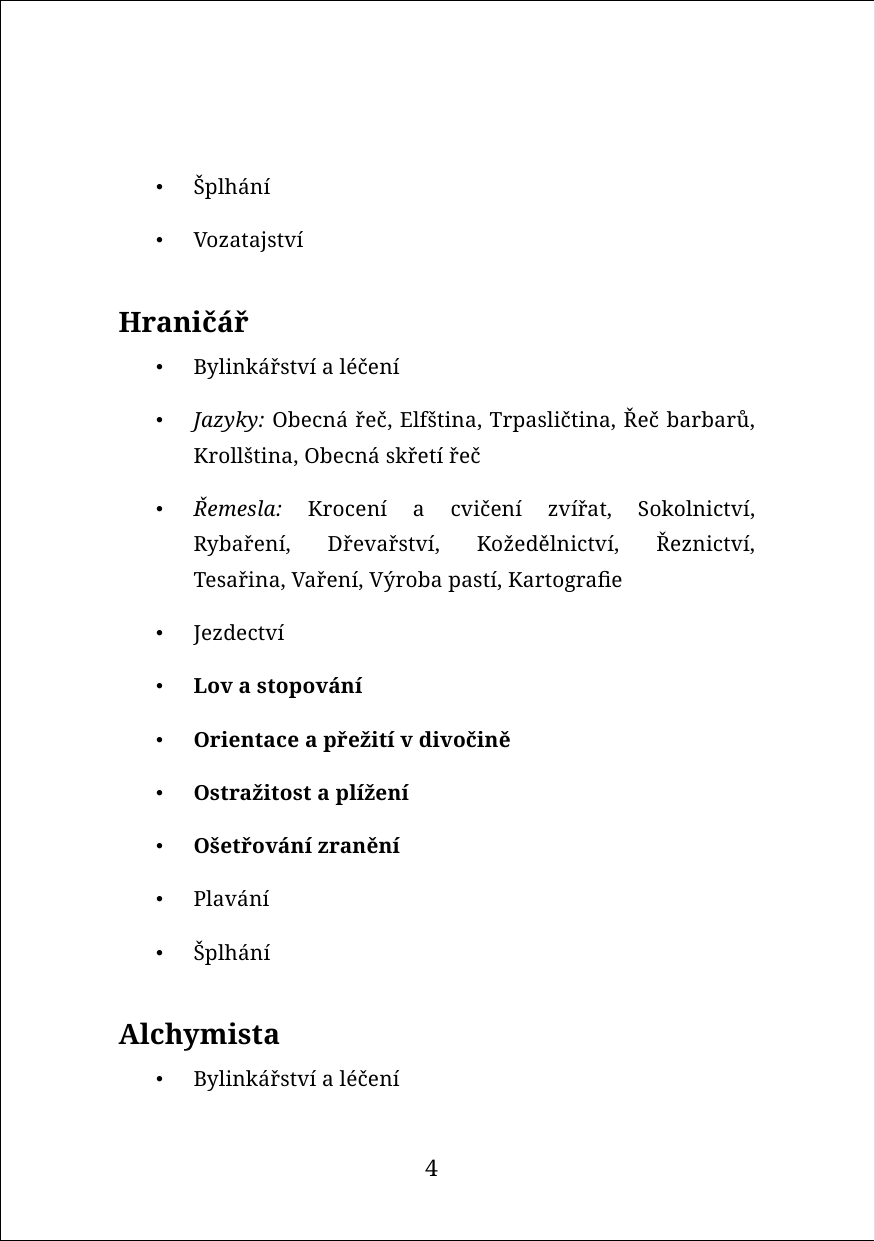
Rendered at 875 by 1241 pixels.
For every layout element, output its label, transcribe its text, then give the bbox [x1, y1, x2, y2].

list Ostražitost a plížení [156, 778, 756, 806]
list Jezdectví [156, 618, 756, 647]
list Šplhání [156, 172, 756, 200]
subtitle Hraničář [118, 302, 756, 340]
list Jazyky: Obecná řeč, Elfština, Trpasličtina, Řeč barbarů, Krollština, Obecná skřetí řeč [156, 405, 756, 469]
list Plavání [156, 884, 756, 913]
subtitle Alchymista [118, 1014, 756, 1053]
list Bylinkářství a léčení [156, 352, 756, 380]
list Vozatajství [156, 225, 756, 253]
list Bylinkářství a léčení [156, 1064, 756, 1093]
list Orientace a přežití v divočině [156, 725, 756, 753]
list Ošetřování zranění [156, 831, 756, 859]
list Šplhání [156, 938, 756, 966]
list Lov a stopování [156, 671, 756, 700]
list Řemesla: Krocení a cvičení zvířat, Sokolnictví, Rybaření, Dřevařství, Kožedělnictví, Řeznictví, Tesařina, Vaření, Výroba pastí, Kartografie [156, 494, 756, 593]
